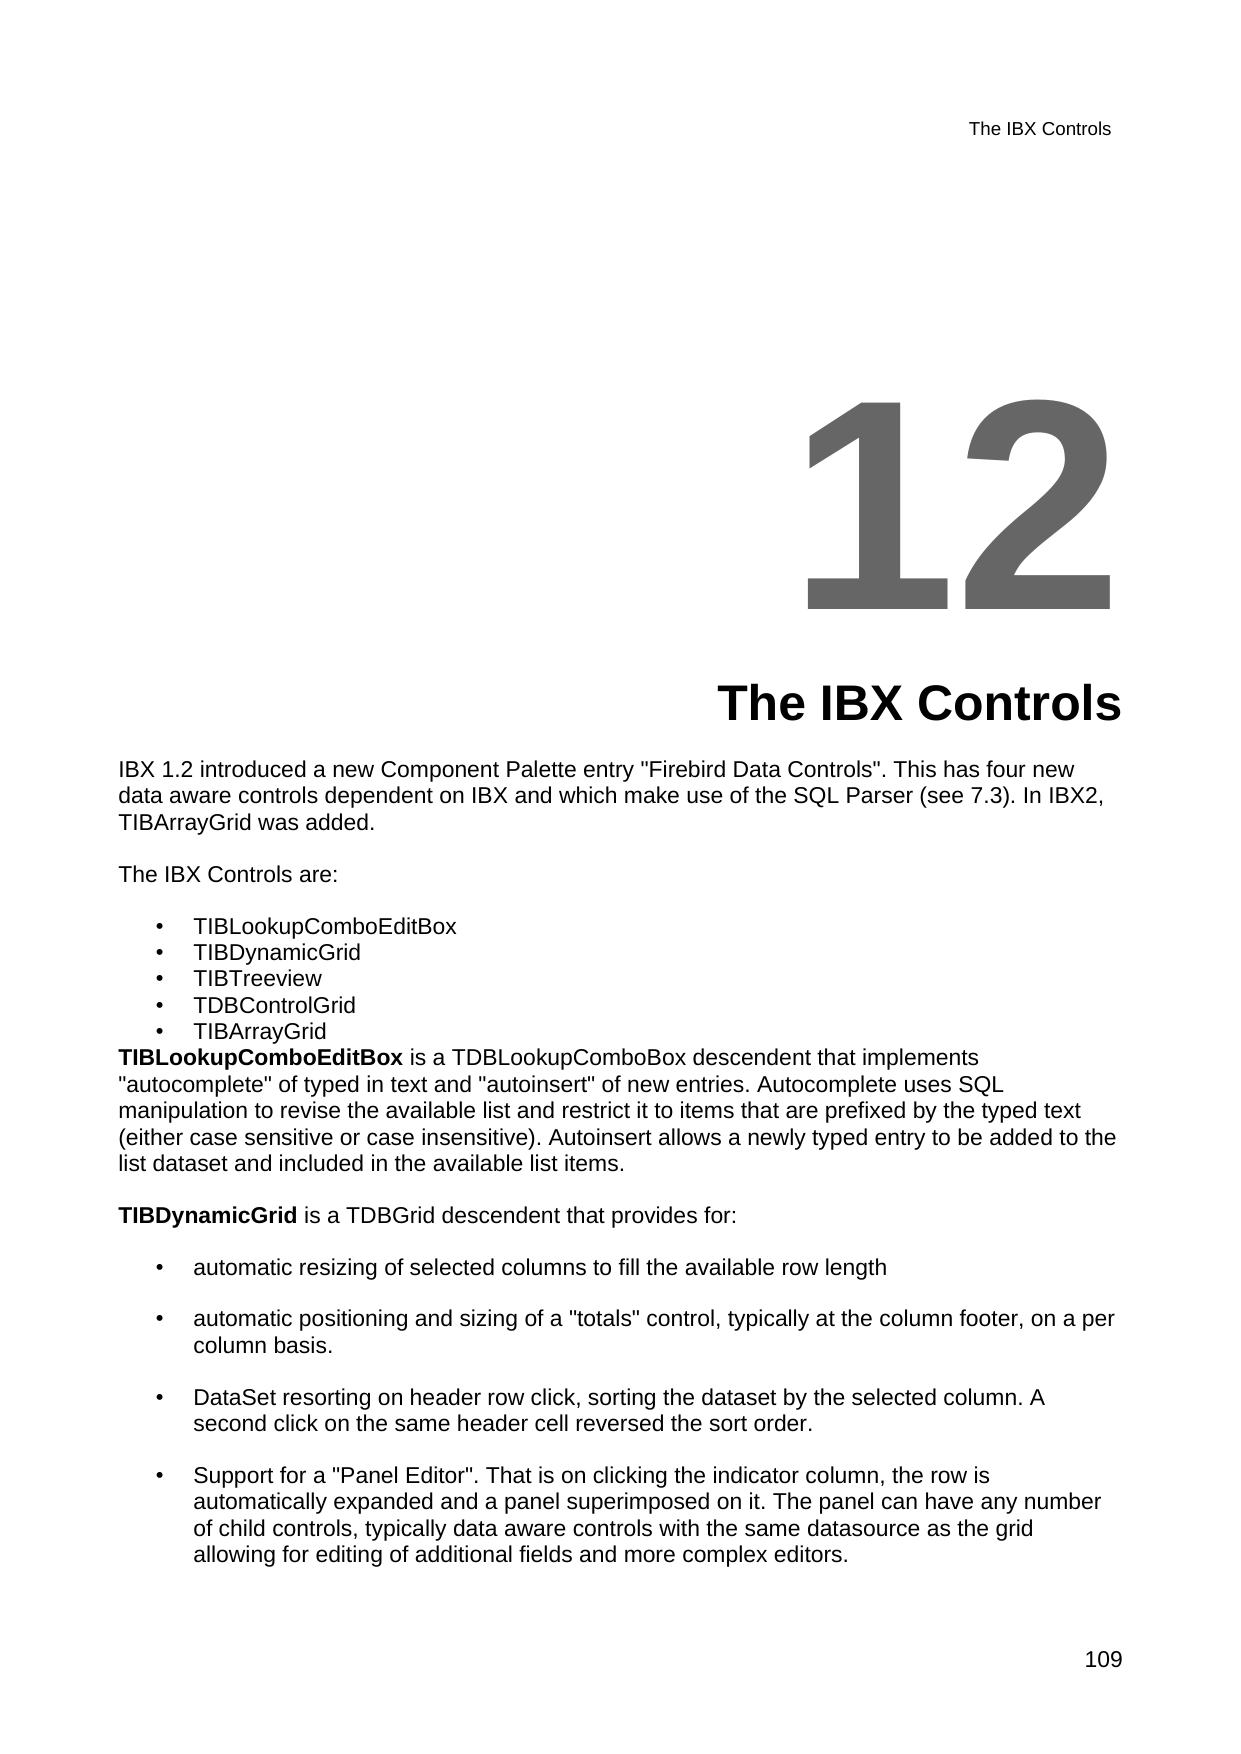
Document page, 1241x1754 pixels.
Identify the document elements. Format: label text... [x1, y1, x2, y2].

list TDBControlGrid [156, 992, 1122, 1018]
list automatic resizing of selected columns to fill the available row length [156, 1253, 1122, 1280]
text The IBX Controls are: [118, 861, 1122, 887]
list TIBDynamicGrid [156, 939, 1122, 965]
list Support for a "Panel Editor". That is on clicking the indicator column, the row is automatically expanded and a panel superimposed on it. The panel can have any number of child controls, typically data aware controls with the same datasource as the grid allowing for editing of additional fields and more complex editors. [156, 1462, 1122, 1567]
text IBX 1.2 introduced a new Component Palette entry "Firebird Data Controls". This has four new data aware controls dependent on IBX and which make use of the SQL Parser (see 7.3). In IBX2, TIBArrayGrid was added. [118, 756, 1122, 835]
subtitle The IBX Controls [81, 328, 1122, 731]
list TIBArrayGrid [156, 1018, 1122, 1044]
text TIBDynamicGrid is a TDBGrid descendent that provides for: [118, 1202, 1122, 1228]
list TIBTreeview [156, 965, 1122, 992]
list TIBLookupComboEditBox [156, 913, 1122, 939]
text TIBLookupComboEditBox is a TDBLookupComboBox descendent that implements "autocomplete" of typed in text and "autoinsert" of new entries. Autocomplete uses SQL manipulation to revise the available list and restrict it to items that are prefixed by the typed text (either case sensitive or case insensitive). Autoinsert allows a newly typed entry to be added to the list dataset and included in the available list items. [118, 1044, 1122, 1176]
list DataSet resorting on header row click, sorting the dataset by the selected column. A second click on the same header cell reversed the sort order. [156, 1384, 1122, 1436]
list automatic positioning and sizing of a "totals" control, typically at the column footer, on a per column basis. [156, 1305, 1122, 1358]
